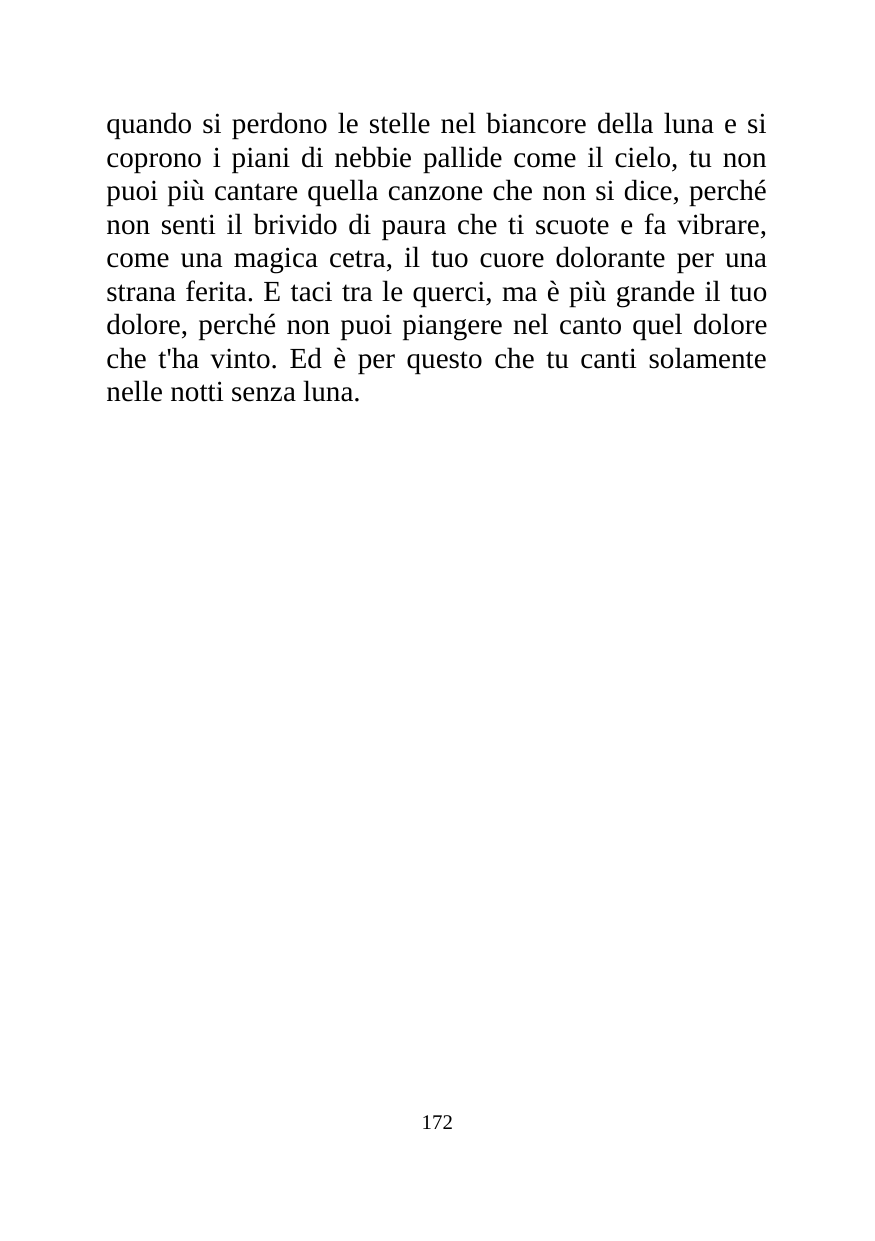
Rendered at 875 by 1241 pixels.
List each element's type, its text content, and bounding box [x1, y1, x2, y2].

text quando si perdono le stelle nel biancore della luna e si coprono i piani di nebbie pallide come il cielo, tu non puoi più cantare quella canzone che non si dice, perché non senti il brivido di paura che ti scuote e fa vibrare, come una magica cetra, il tuo cuore dolorante per una strana ferita. E taci tra le querci, ma è più grande il tuo dolore, perché non puoi piangere nel canto quel dolore che t'ha vinto. Ed è per questo che tu canti solamente nelle notti senza luna. [106, 106, 768, 408]
